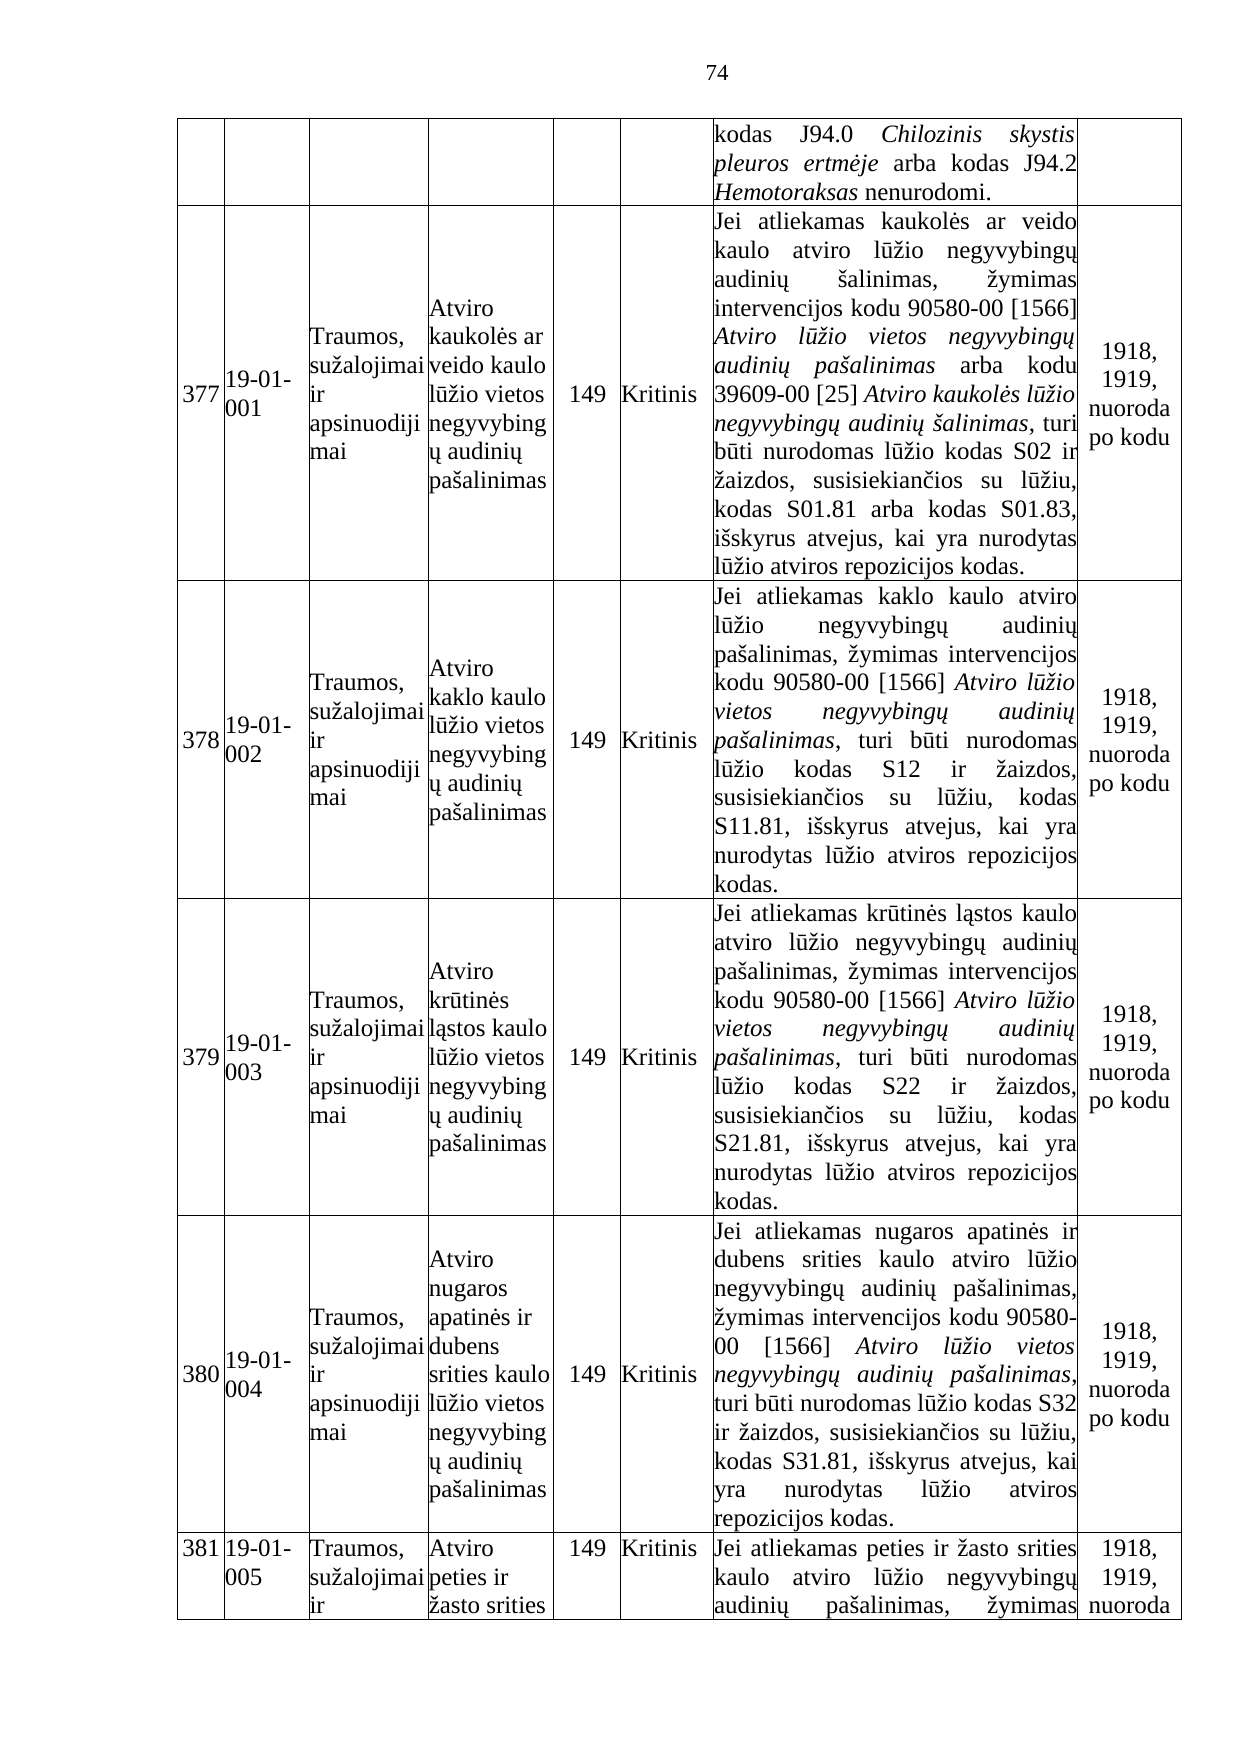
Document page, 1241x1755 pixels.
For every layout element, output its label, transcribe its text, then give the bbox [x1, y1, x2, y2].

table_cell 1918, 1919, nuoroda po kodu [1078, 899, 1181, 1215]
table_cell 19-01-004 [225, 1216, 309, 1532]
table_cell Traumos, sužalojimai ir apsinuodijimai [310, 581, 428, 897]
table_cell Jei atliekamas krūtinės ląstos kaulo atviro lūžio negyvybingų audinių pašalinimas, žymimas intervencijos kodu 90580-00 [1566] Atviro lūžio vietos negyvybingų audinių pašalinimas, turi būti nurodomas lūžio kodas S22 ir žaizdos, susisiekiančios su lūžiu, kodas S21.81, išskyrus atvejus, kai yra nurodytas lūžio atviros repozicijos kodas. [714, 899, 1077, 1215]
table_cell 378 [178, 581, 224, 897]
table_cell Atviro kaukolės ar veido kaulo lūžio vietos negyvybingų audinių pašalinimas [429, 206, 553, 580]
table_cell Atviro kaklo kaulo lūžio vietos negyvybingų audinių pašalinimas [429, 581, 553, 897]
table_cell 19-01-005 [225, 1533, 309, 1619]
table_cell Jei atliekamas kaukolės ar veido kaulo atviro lūžio negyvybingų audinių šalinimas, žymimas intervencijos kodu 90580-00 [1566] Atviro lūžio vietos negyvybingų audinių pašalinimas arba kodu 39609-00 [25] Atviro kaukolės lūžio negyvybingų audinių šalinimas, turi būti nurodomas lūžio kodas S02 ir žaizdos, susisiekiančios su lūžiu, kodas S01.81 arba kodas S01.83, išskyrus atvejus, kai yra nurodytas lūžio atviros repozicijos kodas. [714, 206, 1077, 580]
table_cell 149 [554, 581, 620, 897]
table_cell Kritinis [621, 581, 713, 897]
table_cell 149 [554, 206, 620, 580]
table_cell 1918, 1919, nuoroda po kodu [1078, 1216, 1181, 1532]
table_cell [310, 119, 428, 205]
table_cell [178, 119, 224, 205]
table_cell [429, 119, 553, 205]
table_cell Traumos, sužalojimai ir apsinuodijimai [310, 206, 428, 580]
table_cell 149 [554, 1216, 620, 1532]
table_cell 1918, 1919, nuoroda po kodu [1078, 206, 1181, 580]
table_cell 379 [178, 899, 224, 1215]
table_cell [621, 119, 713, 205]
table_cell Atviro peties ir žasto srities [429, 1533, 553, 1619]
table_cell 377 [178, 206, 224, 580]
table_cell Kritinis [621, 1216, 713, 1532]
table_cell Traumos, sužalojimai ir apsinuodijimai [310, 1216, 428, 1532]
table_cell Jei atliekamas kaklo kaulo atviro lūžio negyvybingų audinių pašalinimas, žymimas intervencijos kodu 90580-00 [1566] Atviro lūžio vietos negyvybingų audinių pašalinimas, turi būti nurodomas lūžio kodas S12 ir žaizdos, susisiekiančios su lūžiu, kodas S11.81, išskyrus atvejus, kai yra nurodytas lūžio atviros repozicijos kodas. [714, 581, 1077, 897]
table_cell 381 [178, 1533, 224, 1619]
table_cell 149 [554, 899, 620, 1215]
table_cell Traumos, sužalojimai ir [310, 1533, 428, 1619]
table_cell Atviro nugaros apatinės ir dubens srities kaulo lūžio vietos negyvybingų audinių pašalinimas [429, 1216, 553, 1532]
table_cell 149 [554, 1533, 620, 1619]
table_cell Kritinis [621, 206, 713, 580]
table_cell 380 [178, 1216, 224, 1532]
table_cell 1918, 1919, nuoroda po kodu [1078, 581, 1181, 897]
table_cell [225, 119, 309, 205]
table_cell Kritinis [621, 1533, 713, 1619]
table_cell Jei atliekamas nugaros apatinės ir dubens srities kaulo atviro lūžio negyvybingų audinių pašalinimas, žymimas intervencijos kodu 90580-00 [1566] Atviro lūžio vietos negyvybingų audinių pašalinimas, turi būti nurodomas lūžio kodas S32 ir žaizdos, susisiekiančios su lūžiu, kodas S31.81, išskyrus atvejus, kai yra nurodytas lūžio atviros repozicijos kodas. [714, 1216, 1077, 1532]
table_cell 19-01-001 [225, 206, 309, 580]
table_cell Kritinis [621, 899, 713, 1215]
table_cell kodas J94.0 Chilozinis skystis pleuros ertmėje arba kodas J94.2 Hemotoraksas nenurodomi. [714, 119, 1077, 205]
table_cell Jei atliekamas peties ir žasto srities kaulo atviro lūžio negyvybingų audinių pašalinimas, žymimas [714, 1533, 1077, 1619]
table_cell 19-01-003 [225, 899, 309, 1215]
table_cell [554, 119, 620, 205]
table_cell 19-01-002 [225, 581, 309, 897]
table_cell [1078, 119, 1181, 205]
table_cell Traumos, sužalojimai ir apsinuodijimai [310, 899, 428, 1215]
table_cell Atviro krūtinės ląstos kaulo lūžio vietos negyvybingų audinių pašalinimas [429, 899, 553, 1215]
table_cell 1918, 1919, nuoroda [1078, 1533, 1181, 1619]
